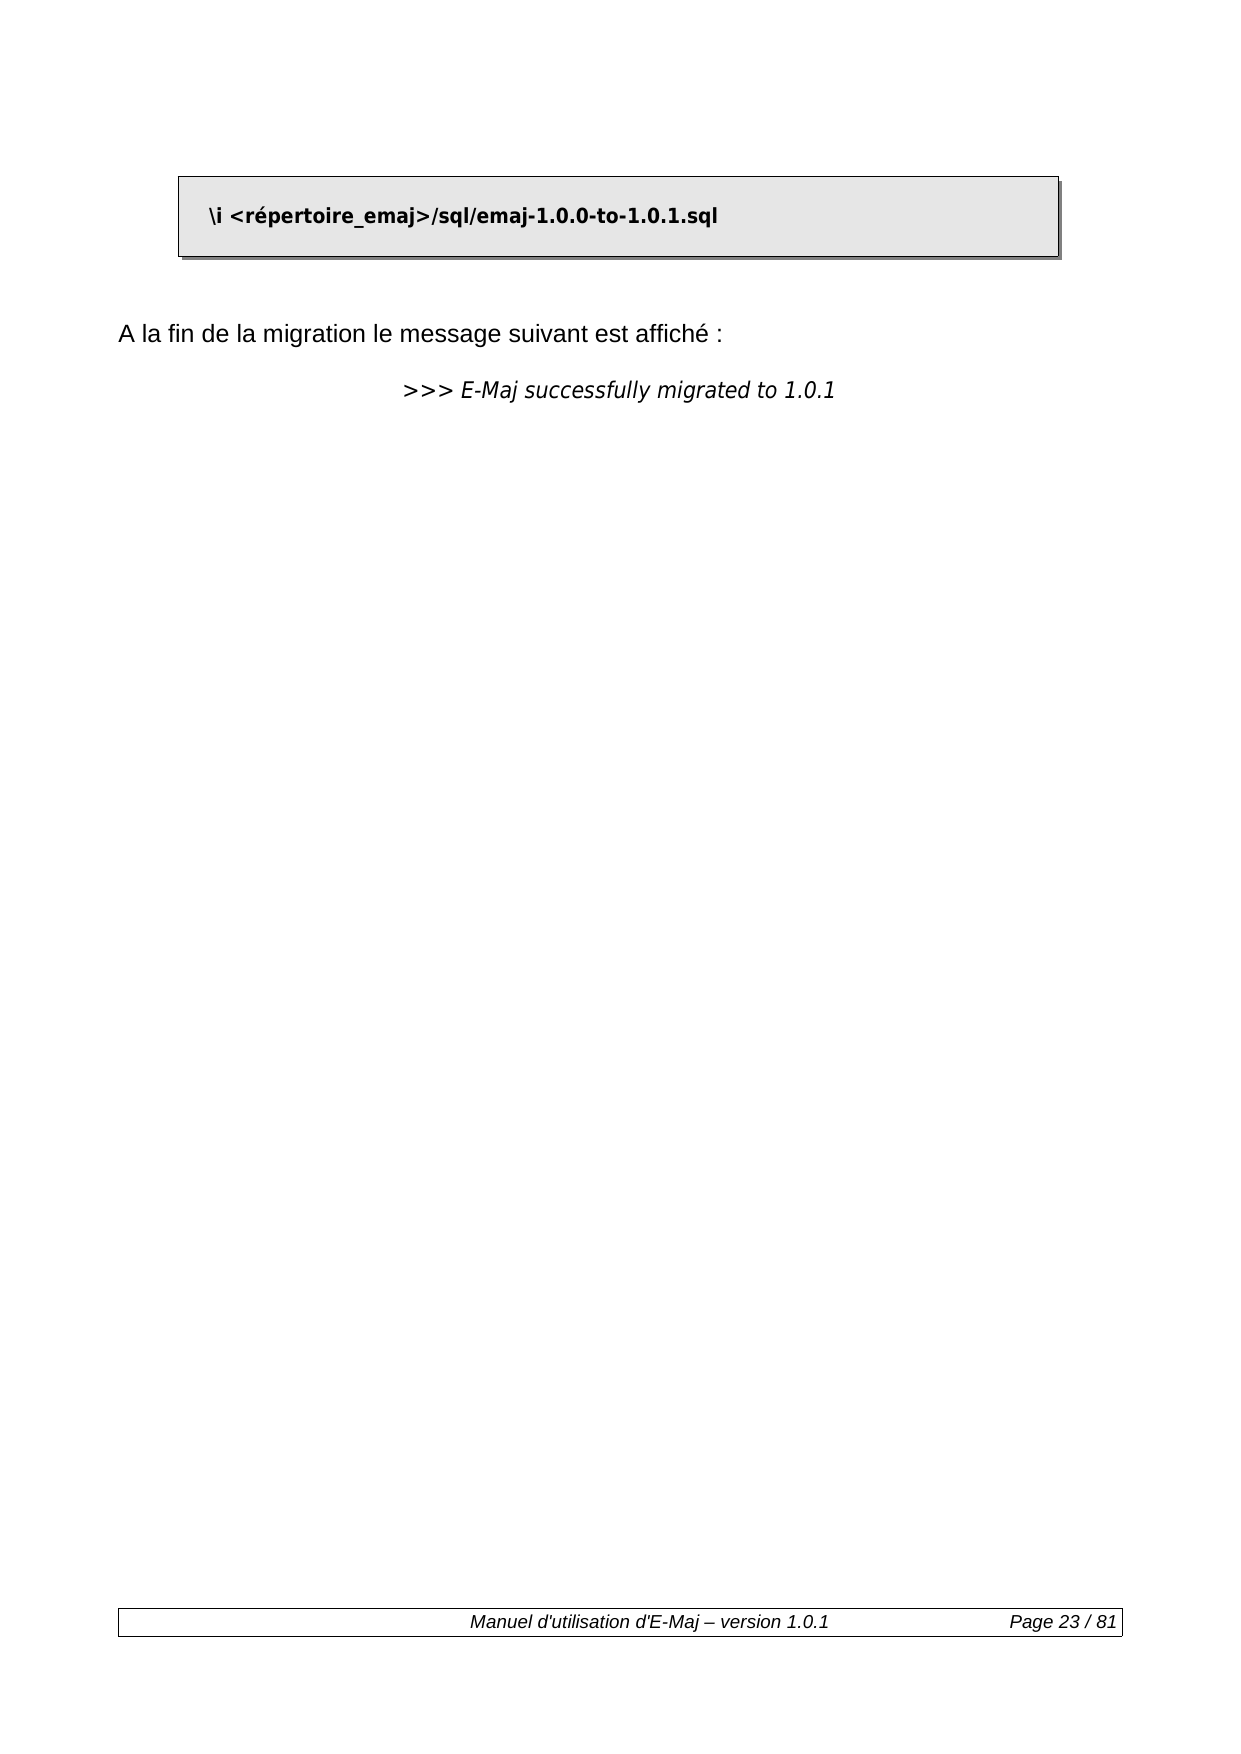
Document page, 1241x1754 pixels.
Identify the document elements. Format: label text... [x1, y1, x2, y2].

text >>> E-Maj successfully migrated to 1.0.1 [118, 377, 1122, 404]
text \i <répertoire_emaj>/sql/emaj-1.0.0-to-1.0.1.sql [179, 201, 1058, 225]
text A la fin de la migration le message suivant est affiché : [118, 318, 1122, 348]
